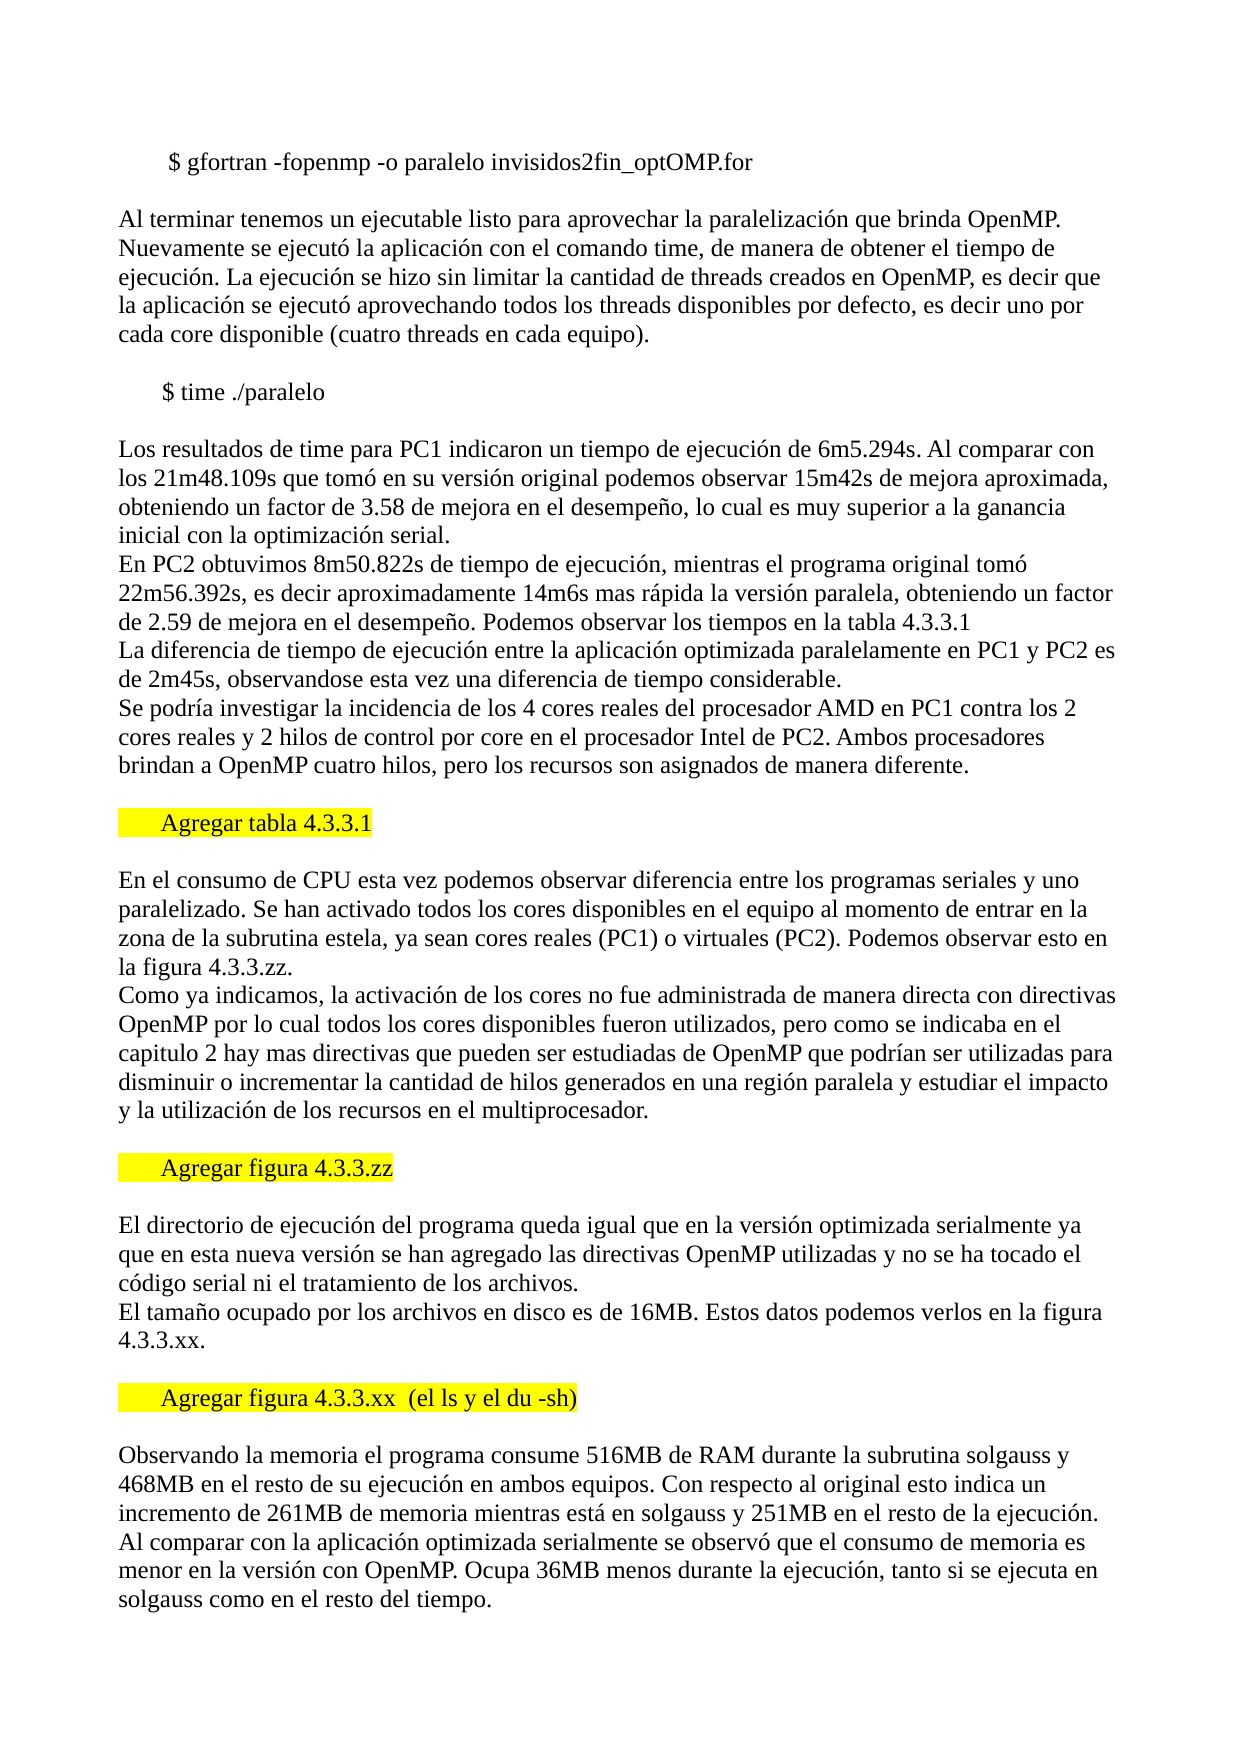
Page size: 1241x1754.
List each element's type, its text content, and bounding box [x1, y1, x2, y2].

text Los resultados de time para PC1 indicaron un tiempo de ejecución de 6m5.294s. Al comparar con los 21m48.109s que tomó en su versión original podemos observar 15m42s de mejora aproximada, obteniendo un factor de 3.58 de mejora en el desempeño, lo cual es muy superior a la ganancia inicial con la optimización serial. [118, 434, 1122, 549]
text Al terminar tenemos un ejecutable listo para aprovechar la paralelización que brinda OpenMP. [118, 204, 1122, 233]
text Como ya indicamos, la activación de los cores no fue administrada de manera directa con directivas OpenMP por lo cual todos los cores disponibles fueron utilizados, pero como se indicaba en el capitulo 2 hay mas directivas que pueden ser estudiadas de OpenMP que podrían ser utilizadas para disminuir o incrementar la cantidad de hilos generados en una región paralela y estudiar el impacto y la utilización de los recursos en el multiprocesador. [118, 981, 1122, 1124]
text Nuevamente se ejecutó la aplicación con el comando time, de manera de obtener el tiempo de ejecución. La ejecución se hizo sin limitar la cantidad de threads creados en OpenMP, es decir que la aplicación se ejecutó aprovechando todos los threads disponibles por defecto, es decir uno por cada core disponible (cuatro threads en cada equipo). [118, 233, 1122, 348]
text Se podría investigar la incidencia de los 4 cores reales del procesador AMD en PC1 contra los 2 cores reales y 2 hilos de control por core en el procesador Intel de PC2. Ambos procesadores brindan a OpenMP cuatro hilos, pero los recursos son asignados de manera diferente. [118, 693, 1122, 779]
text Observando la memoria el programa consume 516MB de RAM durante la subrutina solgauss y 468MB en el resto de su ejecución en ambos equipos. Con respecto al original esto indica un incremento de 261MB de memoria mientras está en solgauss y 251MB en el resto de la ejecución. Al comparar con la aplicación optimizada serialmente se observó que el consumo de memoria es menor en la versión con OpenMP. Ocupa 36MB menos durante la ejecución, tanto si se ejecuta en solgauss como en el resto del tiempo. [118, 1441, 1122, 1613]
text Agregar figura 4.3.3.xx (el ls y el du -sh) [118, 1383, 1122, 1412]
text En el consumo de CPU esta vez podemos observar diferencia entre los programas seriales y uno paralelizado. Se han activado todos los cores disponibles en el equipo al momento de entrar en la zona de la subrutina estela, ya sean cores reales (PC1) o virtuales (PC2). Podemos observar esto en la figura 4.3.3.zz. [118, 866, 1122, 981]
text Agregar figura 4.3.3.zz [118, 1153, 1122, 1182]
text El directorio de ejecución del programa queda igual que en la versión optimizada serialmente ya que en esta nueva versión se han agregado las directivas OpenMP utilizadas y no se ha tocado el código serial ni el tratamiento de los archivos. [118, 1211, 1122, 1297]
text El tamaño ocupado por los archivos en disco es de 16MB. Estos datos podemos verlos en la figura 4.3.3.xx. [118, 1297, 1122, 1354]
text La diferencia de tiempo de ejecución entre la aplicación optimizada paralelamente en PC1 y PC2 es de 2m45s, observandose esta vez una diferencia de tiempo considerable. [118, 636, 1122, 693]
text En PC2 obtuvimos 8m50.822s de tiempo de ejecución, mientras el programa original tomó 22m56.392s, es decir aproximadamente 14m6s mas rápida la versión paralela, obteniendo un factor de 2.59 de mejora en el desempeño. Podemos observar los tiempos en la tabla 4.3.3.1 [118, 549, 1122, 636]
text Agregar tabla 4.3.3.1 [118, 808, 1122, 837]
text $ time ./paralelo [118, 377, 1122, 406]
text $ gfortran -fopenmp -o paralelo invisidos2fin_optOMP.for [118, 147, 1122, 176]
